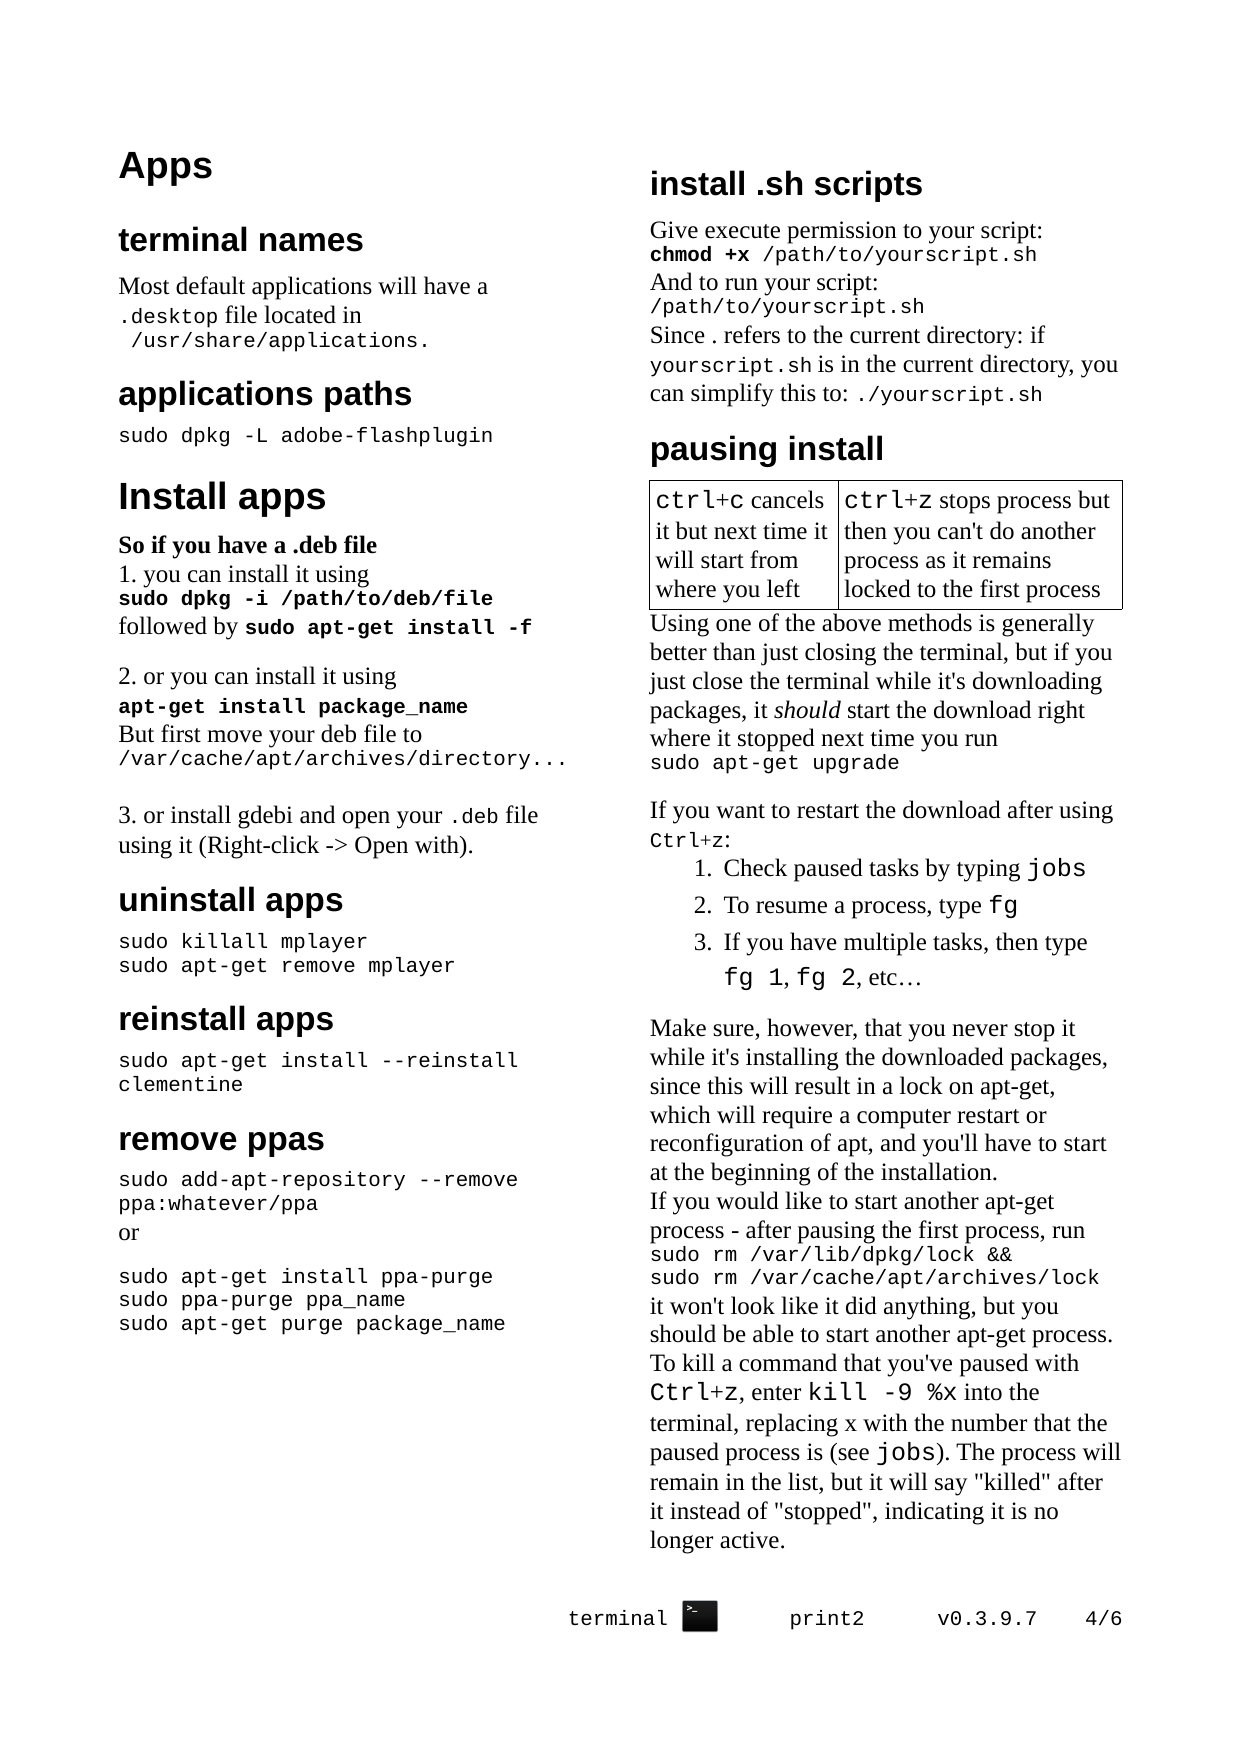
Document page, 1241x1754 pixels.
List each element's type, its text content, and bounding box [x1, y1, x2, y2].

text Using one of the above methods is generally better than just closing the terminal, but if you just close the terminal while it's downloading packages, it should start the download right where it stopped next time you run [649, 610, 1122, 752]
text Make sure, however, that you never stop it while it's installing the downloaded packages, since this will result in a lock on apt-get, which will require a computer restart or reconfiguration of apt, and you'll have to start at the beginning of the installation. [649, 1013, 1122, 1186]
text Since . refers to the current directory: if yourscript.sh is in the current directory, you can simplify this to: ./yourscript.sh [649, 320, 1122, 408]
text But first move your deb file to [118, 719, 591, 748]
text it won't look like it did anything, but you should be able to start another apt-get process. [649, 1291, 1122, 1348]
text /path/to/yourscript.sh [649, 296, 1122, 320]
list If you have multiple tasks, then type fg 1, fg 2, etc… [694, 927, 1122, 993]
text Give execute permission to your script: [649, 215, 1122, 244]
table_header ctrl+z stops process but then you can't do another process as it remains locked to the first process [839, 481, 1122, 608]
text sudo rm /var/cache/apt/archives/lock [649, 1267, 1122, 1291]
subtitle remove ppas [118, 1118, 591, 1157]
subtitle uninstall apps [118, 880, 591, 918]
subtitle Install apps [118, 474, 591, 517]
text apt-get install package_name [118, 690, 591, 719]
text or [118, 1217, 591, 1246]
subtitle applications paths [118, 374, 591, 413]
table_header ctrl+c cancels it but next time it will start from where you left [650, 481, 838, 608]
text If you want to restart the download after using Ctrl+z: [649, 795, 1122, 853]
subtitle Apps [118, 143, 591, 187]
list Check paused tasks by typing jobs [694, 853, 1122, 884]
text To kill a command that you've paused with Ctrl+z, enter kill -9 %x into the terminal, replacing x with the number that the paused process is (see jobs). The process will remain in the list, but it will say "killed" after it instead of "stopped", indicating it is no longer active. [649, 1348, 1122, 1554]
text So if you have a .deb file [118, 530, 591, 559]
text /usr/share/applications. [118, 329, 591, 353]
text sudo ppa-purge ppa_name [118, 1289, 591, 1313]
text And to run your script: [649, 267, 1122, 296]
text followed by sudo apt-get install -f [118, 611, 591, 641]
text 2. or you can install it using [118, 661, 591, 690]
text sudo apt-get install --reinstall clementine [118, 1050, 591, 1097]
subtitle pausing install [649, 429, 1122, 467]
text sudo killall mplayer [118, 931, 591, 954]
text If you would like to start another apt-get process - after pausing the first process, run [649, 1186, 1122, 1243]
subtitle reinstall apps [118, 999, 591, 1038]
text /var/cache/apt/archives/directory... [118, 748, 591, 772]
text 3. or install gdebi and open your .deb file using it (Right-click -> Open with). [118, 801, 591, 859]
text sudo apt-get install ppa-purge [118, 1266, 591, 1289]
text chmod +x /path/to/yourscript.sh [649, 244, 1122, 267]
text sudo apt-get purge package_name [118, 1313, 591, 1337]
text sudo rm /var/lib/dpkg/lock && [649, 1243, 1122, 1267]
text Most default applications will have a .desktop file located in [118, 271, 591, 329]
text sudo add-apt-repository --remove ppa:whatever/ppa [118, 1169, 591, 1217]
list To resume a process, type fg [694, 891, 1122, 921]
text sudo apt-get upgrade [649, 752, 1122, 776]
subtitle install .sh scripts [649, 164, 1122, 203]
text sudo apt-get remove mplayer [118, 954, 591, 978]
text sudo dpkg -L adobe-flashplugin [118, 425, 591, 449]
subtitle terminal names [118, 220, 591, 259]
text 1. you can install it using [118, 559, 591, 587]
picture [680, 1596, 720, 1636]
text sudo dpkg -i /path/to/deb/file [118, 587, 591, 611]
